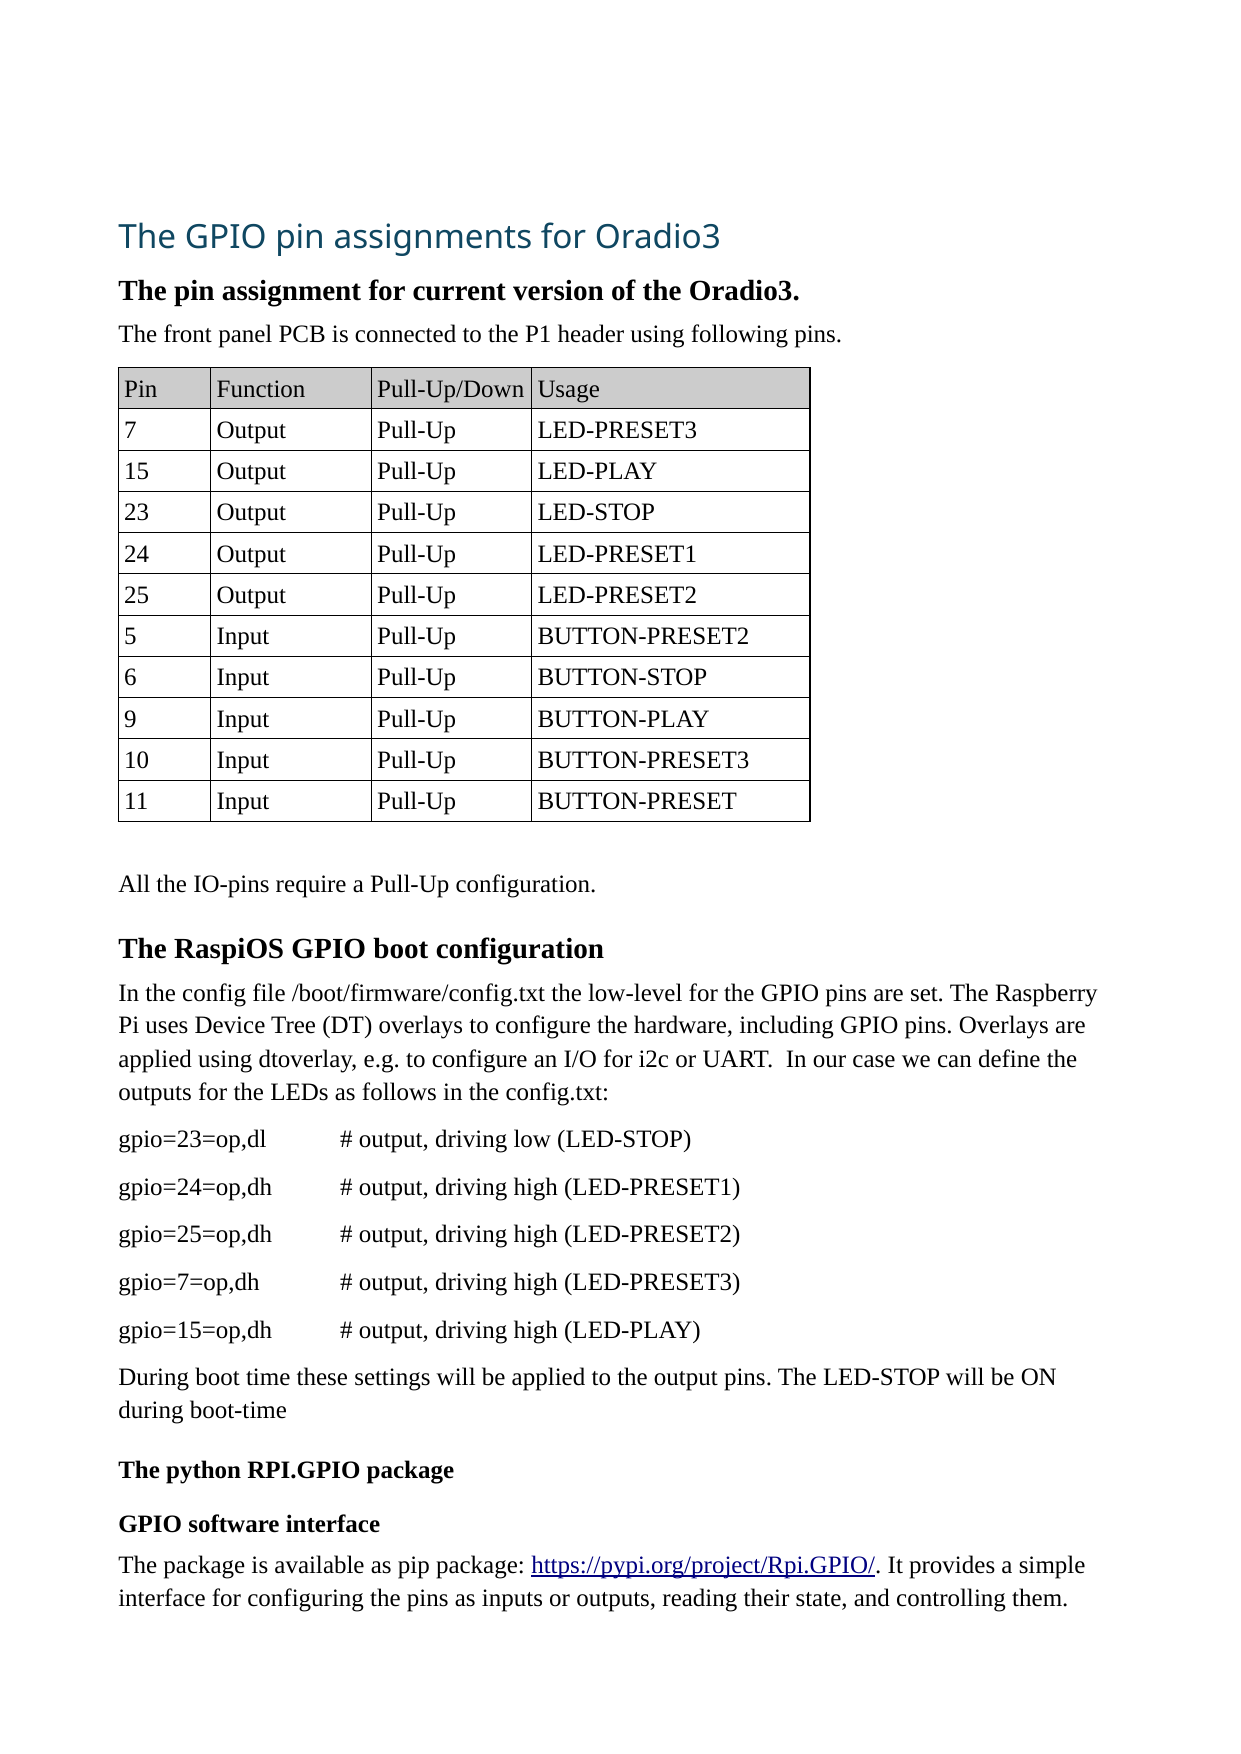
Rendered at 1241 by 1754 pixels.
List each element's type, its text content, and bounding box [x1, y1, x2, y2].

table_cell BUTTON-PRESET3 [532, 739, 809, 779]
table_cell Input [211, 657, 371, 697]
subtitle The RaspiOS GPIO boot configuration [118, 932, 1122, 965]
table_cell Output [211, 492, 371, 532]
table_cell 11 [119, 781, 210, 821]
table_cell 7 [119, 409, 210, 449]
text gpio=23=op,dl # output, driving low (LED-STOP) [118, 1124, 1122, 1153]
table_cell BUTTON-PLAY [532, 698, 809, 738]
table_cell 25 [119, 574, 210, 614]
table_cell 10 [119, 739, 210, 779]
text During boot time these settings will be applied to the output pins. The LED-STOP will be ON during boot-time [118, 1362, 1122, 1424]
subtitle The pin assignment for current version of the Oradio3. [118, 273, 1122, 307]
table_cell Output [211, 451, 371, 491]
table_cell Output [211, 574, 371, 614]
table_cell LED-PRESET3 [532, 409, 809, 449]
table_header Pin [119, 368, 210, 408]
table_cell BUTTON-STOP [532, 657, 809, 697]
table_cell Pull-Up [372, 657, 531, 697]
table_cell 6 [119, 657, 210, 697]
table_cell Pull-Up [372, 739, 531, 779]
table_cell 23 [119, 492, 210, 532]
table_cell Pull-Up [372, 492, 531, 532]
table_cell Input [211, 616, 371, 656]
table_cell Pull-Up [372, 533, 531, 573]
text gpio=24=op,dh # output, driving high (LED-PRESET1) [118, 1172, 1122, 1201]
table_cell Pull-Up [372, 409, 531, 449]
table_cell Output [211, 533, 371, 573]
table_cell Pull-Up [372, 574, 531, 614]
table_cell 5 [119, 616, 210, 656]
subtitle GPIO software interface [118, 1509, 1122, 1538]
table_cell Input [211, 781, 371, 821]
table_cell LED-PRESET2 [532, 574, 809, 614]
table_cell Pull-Up [372, 616, 531, 656]
table_cell Input [211, 698, 371, 738]
table_header Usage [532, 368, 809, 408]
text gpio=7=op,dh # output, driving high (LED-PRESET3) [118, 1267, 1122, 1296]
table_header Function [211, 368, 371, 408]
table_cell BUTTON-PRESET [532, 781, 809, 821]
text In the config file /boot/firmware/config.txt the low-level for the GPIO pins are set. The Raspberry Pi uses Device Tree (DT) overlays to configure the hardware, including GPIO pins. Overlays are applied using dtoverlay, e.g. to configure an I/O for i2c or UART. In our case we can define the outputs for the LEDs as follows in the config.txt: [118, 978, 1122, 1105]
table_cell Input [211, 739, 371, 779]
table_cell BUTTON-PRESET2 [532, 616, 809, 656]
table_cell Pull-Up [372, 451, 531, 491]
table_cell Pull-Up [372, 781, 531, 821]
text All the IO-pins require a Pull-Up configuration. [118, 869, 1122, 898]
subtitle The GPIO pin assignments for Oradio3 [118, 213, 1122, 259]
text The package is available as pip package: https://pypi.org/project/Rpi.GPIO/. It provides a simple interface for configuring the pins as inputs or outputs, reading their state, and controlling them. [118, 1550, 1122, 1612]
text gpio=25=op,dh # output, driving high (LED-PRESET2) [118, 1219, 1122, 1248]
table_header Pull-Up/Down [372, 368, 531, 408]
table_cell LED-STOP [532, 492, 809, 532]
table_cell LED-PLAY [532, 451, 809, 491]
table_cell 9 [119, 698, 210, 738]
table_cell Output [211, 409, 371, 449]
table_cell Pull-Up [372, 698, 531, 738]
table_cell 15 [119, 451, 210, 491]
text The front panel PCB is connected to the P1 header using following pins. [118, 319, 1122, 348]
table_cell LED-PRESET1 [532, 533, 809, 573]
subtitle The python RPI.GPIO package [118, 1455, 1122, 1484]
text gpio=15=op,dh # output, driving high (LED-PLAY) [118, 1315, 1122, 1343]
table_cell 24 [119, 533, 210, 573]
